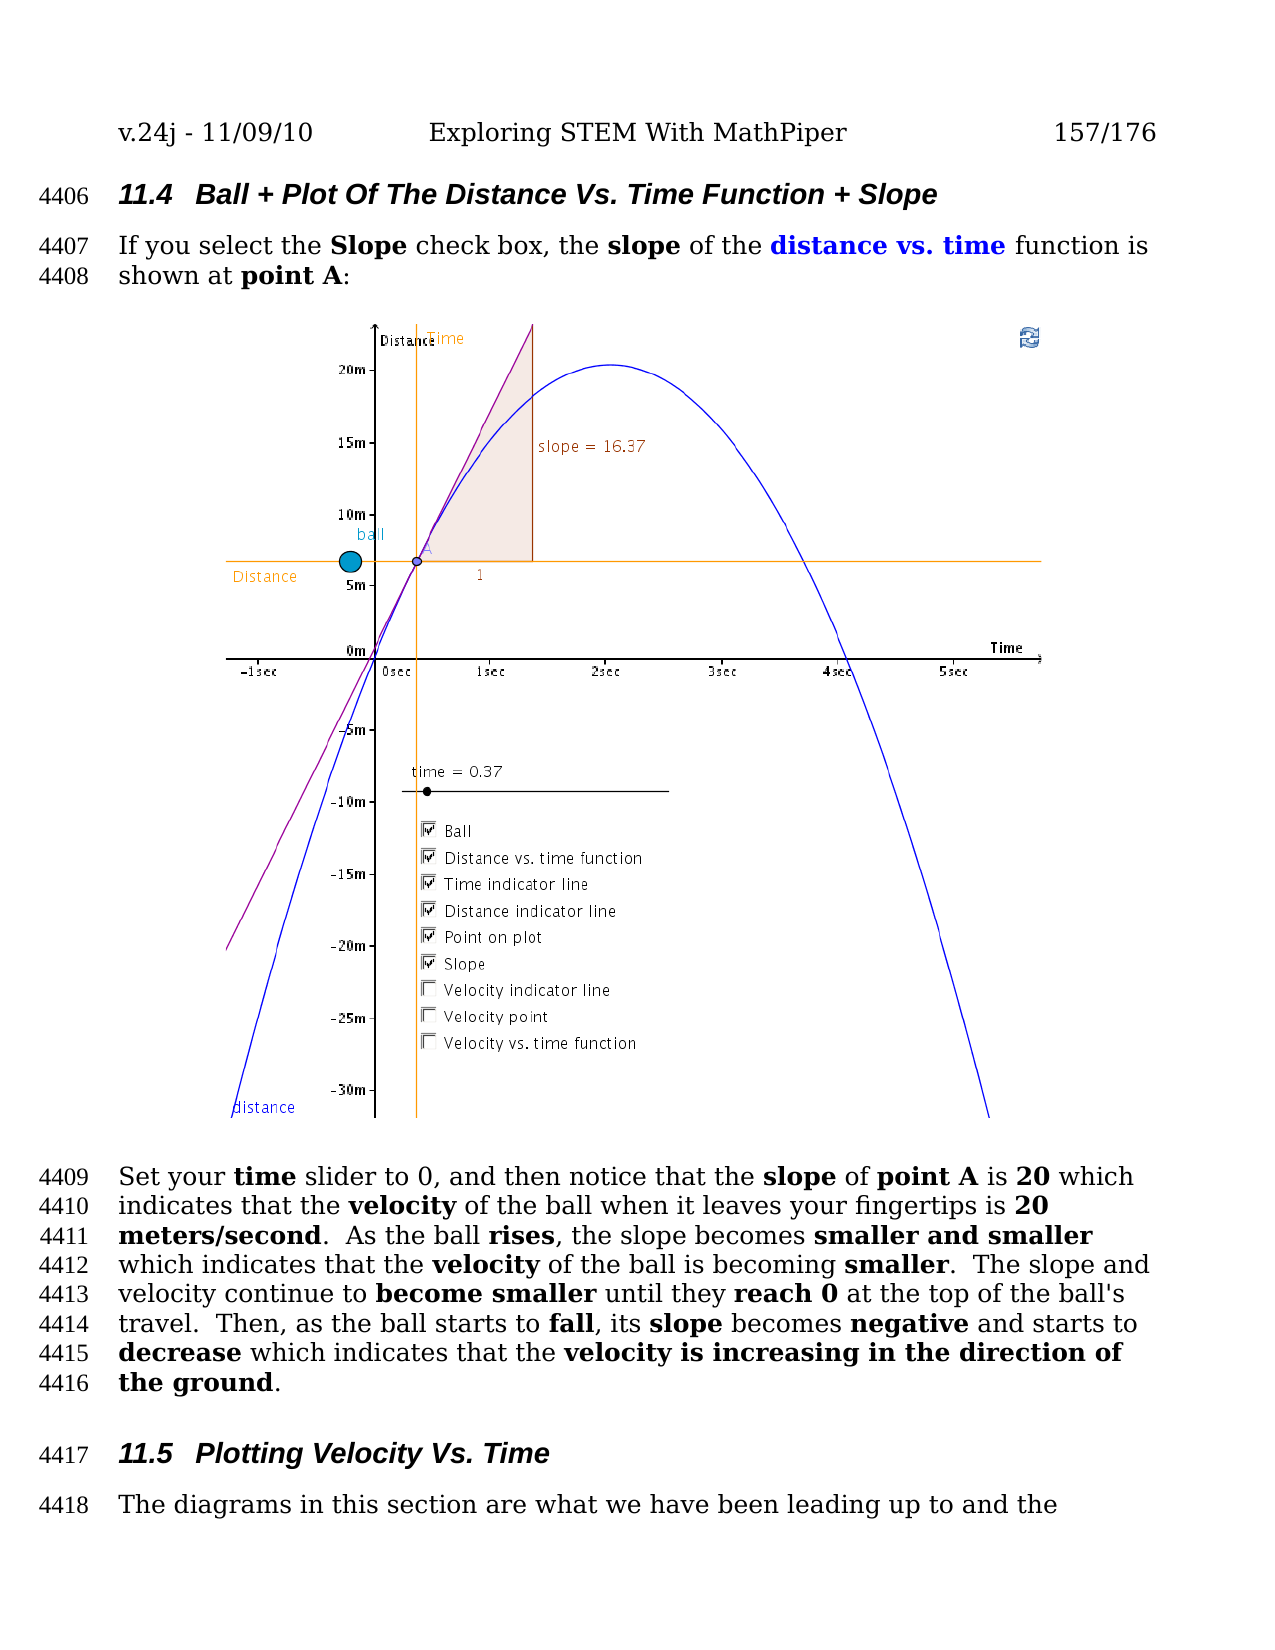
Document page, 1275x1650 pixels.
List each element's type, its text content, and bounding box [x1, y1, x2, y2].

text If you select the Slope check box, the slope of the distance vs. time function is shown at point A: [118, 231, 1157, 290]
subtitle Ball + Plot Of The Distance Vs. Time Function + Slope [118, 177, 1157, 210]
text The diagrams in this section are what we have been leading up to and the [118, 1490, 1157, 1519]
text Set your time slider to 0, and then notice that the slope of point A is 20 which indicates that the velocity of the ball when it leaves your fingertips is 20 meters/second. As the ball rises, the slope becomes smaller and smaller which indicates that the velocity of the ball is becoming smaller. The slope and velocity continue to become smaller until they reach 0 at the top of the ball's travel. Then, as the ball starts to fall, its slope becomes negative and starts to decrease which indicates that the velocity is increasing in the direction of the ground. [118, 1162, 1157, 1397]
picture [225, 324, 1042, 1118]
subtitle Plotting Velocity Vs. Time [118, 1436, 1157, 1469]
